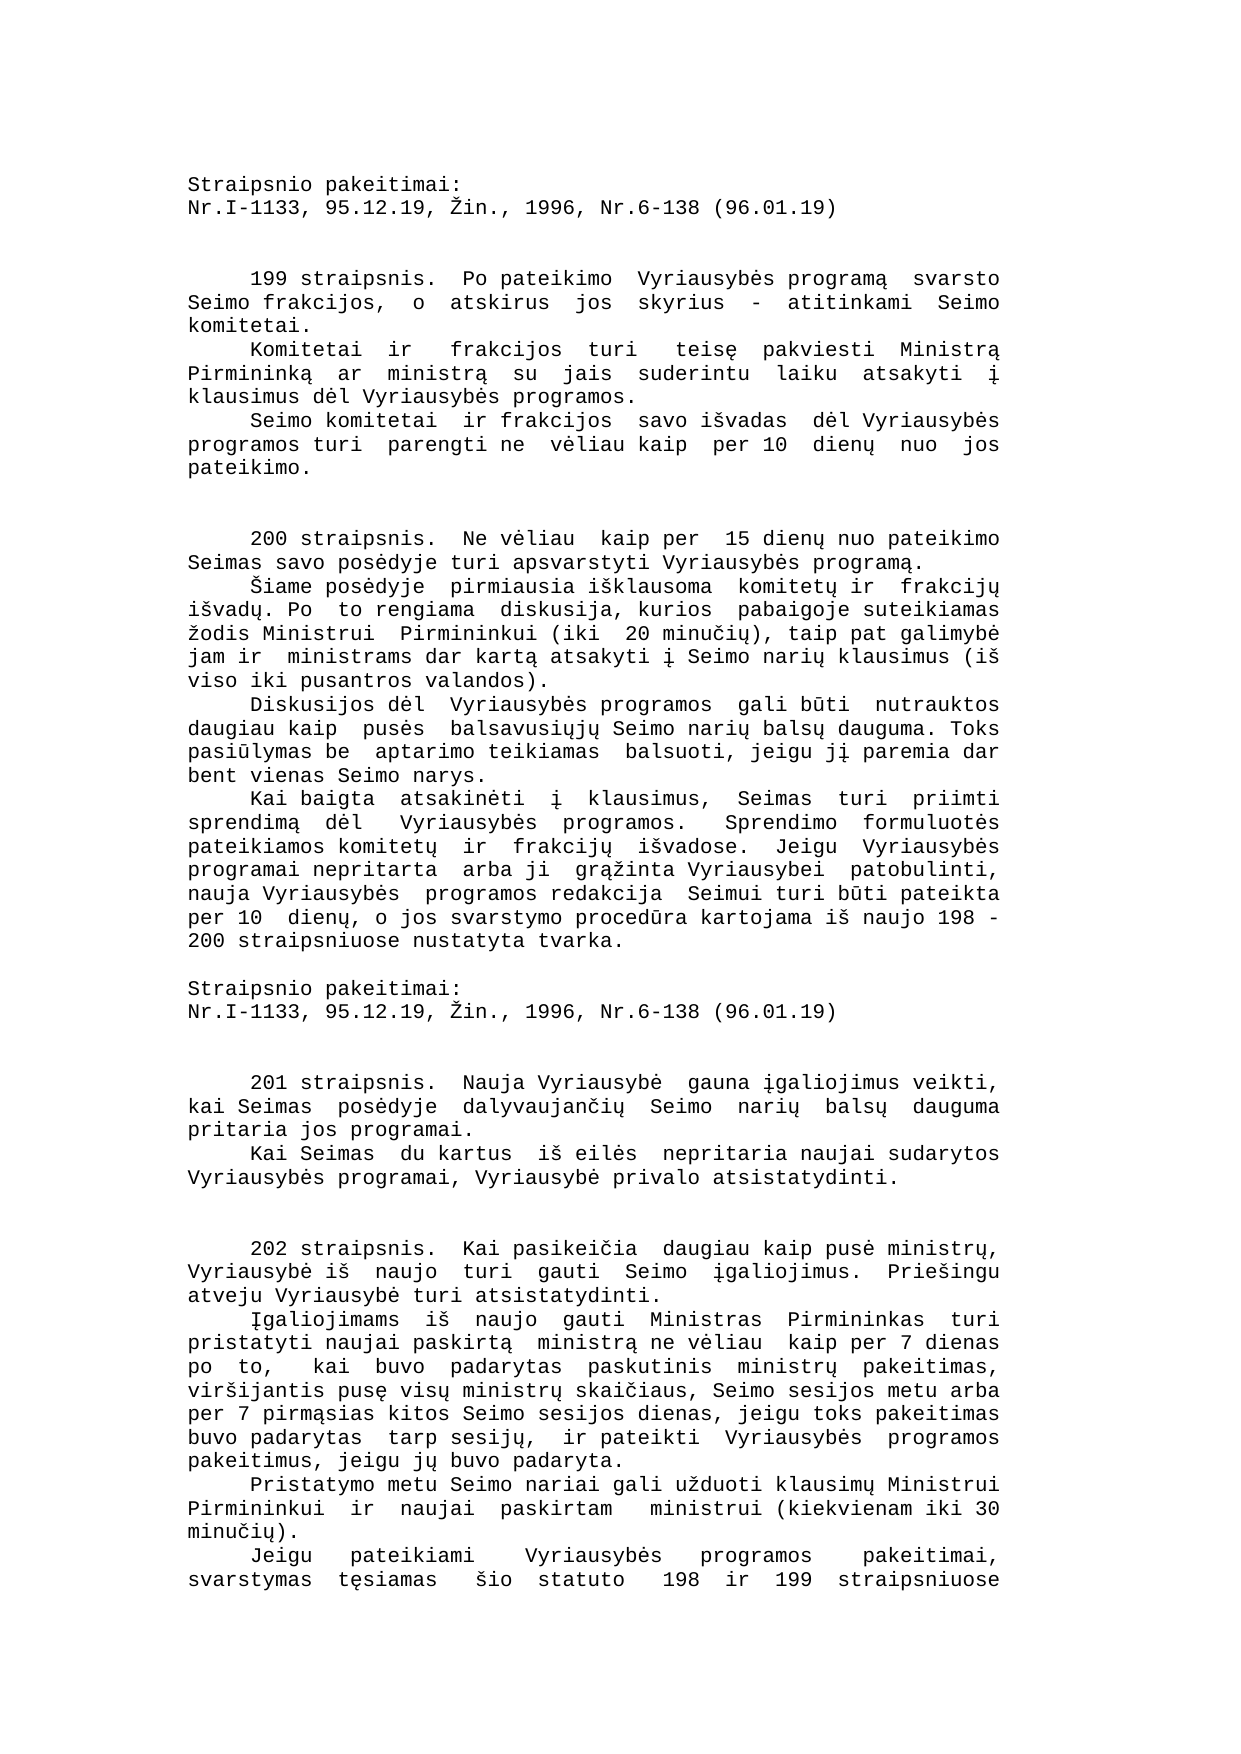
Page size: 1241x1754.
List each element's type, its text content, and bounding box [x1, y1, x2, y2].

text Pirmininkui ir naujai paskirtam ministrui (kiekvienam iki 30 [187, 1498, 1053, 1521]
text bent vienas Seimo narys. [187, 765, 1053, 788]
text po to, kai buvo padarytas paskutinis ministrų pakeitimas, [187, 1356, 1053, 1379]
text Nr.I-1133, 95.12.19, Žin., 1996, Nr.6-138 (96.01.19) [187, 197, 1053, 221]
text svarstymas tęsiamas šio statuto 198 ir 199 straipsniuose [187, 1569, 1053, 1592]
text Straipsnio pakeitimai: [187, 978, 1053, 1001]
text programai nepritarta arba ji grąžinta Vyriausybei patobulinti, [187, 859, 1053, 883]
text 201 straipsnis. Nauja Vyriausybė gauna įgaliojimus veikti, [187, 1072, 1053, 1096]
text žodis Ministrui Pirmininkui (iki 20 minučių), taip pat galimybė [187, 623, 1053, 647]
text Vyriausybės programai, Vyriausybė privalo atsistatydinti. [187, 1167, 1053, 1190]
text Kai baigta atsakinėti į klausimus, Seimas turi priimti [187, 788, 1053, 812]
text pasiūlymas be aptarimo teikiamas balsuoti, jeigu jį paremia dar [187, 741, 1053, 765]
text nauja Vyriausybės programos redakcija Seimui turi būti pateikta [187, 883, 1053, 907]
text išvadų. Po to rengiama diskusija, kurios pabaigoje suteikiamas [187, 599, 1053, 623]
text atveju Vyriausybė turi atsistatydinti. [187, 1285, 1053, 1309]
text viso iki pusantros valandos). [187, 670, 1053, 694]
text Įgaliojimams iš naujo gauti Ministras Pirmininkas turi [187, 1309, 1053, 1332]
text Komitetai ir frakcijos turi teisę pakviesti Ministrą [187, 339, 1053, 363]
text 202 straipsnis. Kai pasikeičia daugiau kaip pusė ministrų, [187, 1238, 1053, 1261]
text Šiame posėdyje pirmiausia išklausoma komitetų ir frakcijų [187, 576, 1053, 599]
text Diskusijos dėl Vyriausybės programos gali būti nutrauktos [187, 694, 1053, 717]
text pristatyti naujai paskirtą ministrą ne vėliau kaip per 7 dienas [187, 1332, 1053, 1356]
text Seimo komitetai ir frakcijos savo išvadas dėl Vyriausybės [187, 410, 1053, 434]
text Seimo frakcijos, o atskirus jos skyrius - atitinkami Seimo [187, 292, 1053, 316]
text kai Seimas posėdyje dalyvaujančių Seimo narių balsų dauguma [187, 1096, 1053, 1119]
text 200 straipsnis. Ne vėliau kaip per 15 dienų nuo pateikimo [187, 528, 1053, 552]
text pateikimo. [187, 457, 1053, 481]
text 200 straipsniuose nustatyta tvarka. [187, 930, 1053, 954]
text Straipsnio pakeitimai: [187, 174, 1053, 197]
text jam ir ministrams dar kartą atsakyti į Seimo narių klausimus (iš [187, 647, 1053, 670]
text daugiau kaip pusės balsavusiųjų Seimo narių balsų dauguma. Toks [187, 717, 1053, 741]
text Jeigu pateikiami Vyriausybės programos pakeitimai, [187, 1545, 1053, 1569]
text pakeitimus, jeigu jų buvo padaryta. [187, 1451, 1053, 1474]
text buvo padarytas tarp sesijų, ir pateikti Vyriausybės programos [187, 1427, 1053, 1451]
text Seimas savo posėdyje turi apsvarstyti Vyriausybės programą. [187, 552, 1053, 576]
text minučių). [187, 1521, 1053, 1545]
text Pirmininką ar ministrą su jais suderintu laiku atsakyti į [187, 363, 1053, 386]
text per 7 pirmąsias kitos Seimo sesijos dienas, jeigu toks pakeitimas [187, 1403, 1053, 1427]
text 199 straipsnis. Po pateikimo Vyriausybės programą svarsto [187, 268, 1053, 292]
text viršijantis pusę visų ministrų skaičiaus, Seimo sesijos metu arba [187, 1379, 1053, 1403]
text klausimus dėl Vyriausybės programos. [187, 386, 1053, 410]
text programos turi parengti ne vėliau kaip per 10 dienų nuo jos [187, 434, 1053, 457]
text pritaria jos programai. [187, 1119, 1053, 1143]
text Vyriausybė iš naujo turi gauti Seimo įgaliojimus. Priešingu [187, 1261, 1053, 1285]
text pateikiamos komitetų ir frakcijų išvadose. Jeigu Vyriausybės [187, 836, 1053, 859]
text Kai Seimas du kartus iš eilės nepritaria naujai sudarytos [187, 1143, 1053, 1167]
text komitetai. [187, 316, 1053, 339]
text Nr.I-1133, 95.12.19, Žin., 1996, Nr.6-138 (96.01.19) [187, 1001, 1053, 1025]
text sprendimą dėl Vyriausybės programos. Sprendimo formuluotės [187, 812, 1053, 836]
text per 10 dienų, o jos svarstymo procedūra kartojama iš naujo 198 - [187, 907, 1053, 930]
text Pristatymo metu Seimo nariai gali užduoti klausimų Ministrui [187, 1474, 1053, 1498]
